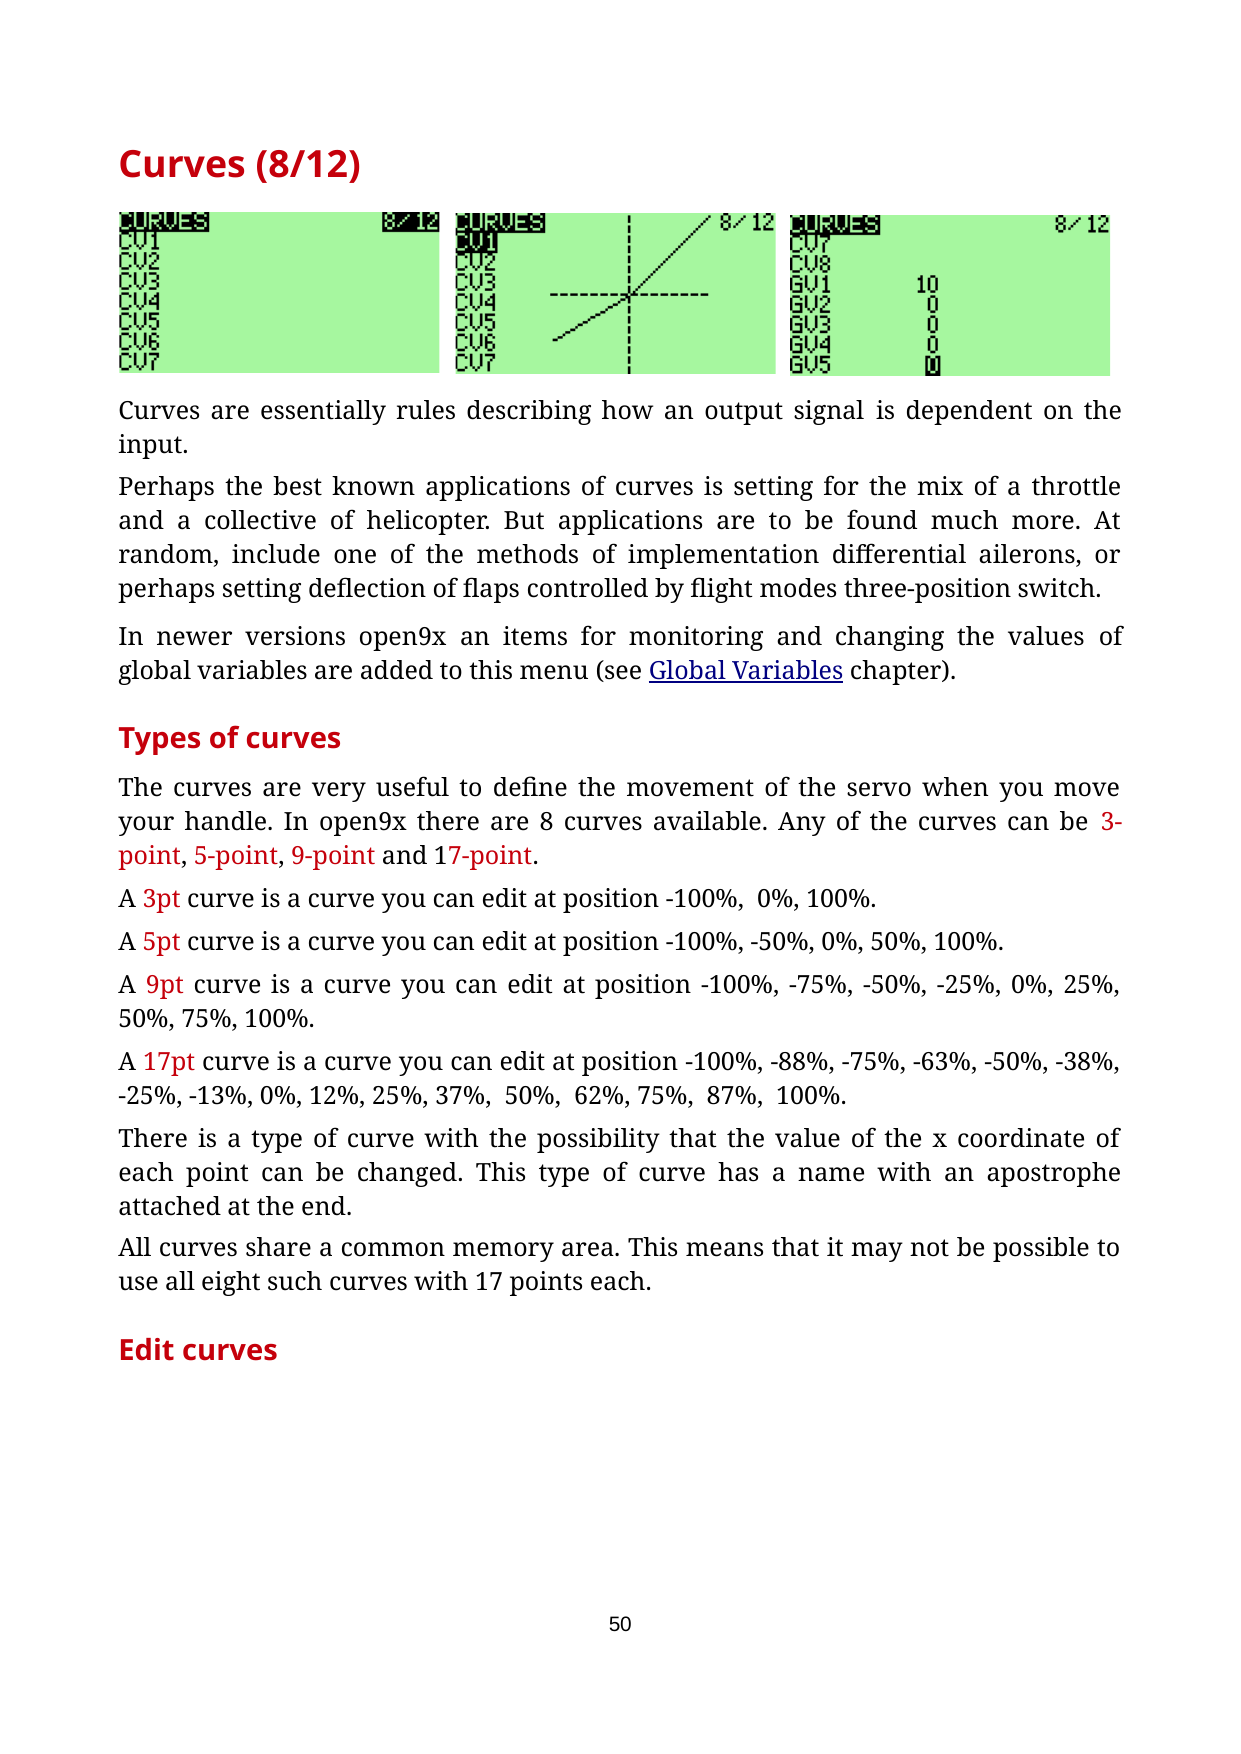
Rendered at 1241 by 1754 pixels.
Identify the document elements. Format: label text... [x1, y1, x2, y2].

subtitle Edit curves [118, 1329, 1122, 1369]
picture [455, 213, 776, 374]
text A 5pt curve is a curve you can edit at position -100%, -50%, 0%, 50%, 100%. [118, 924, 1122, 958]
text A 9pt curve is a curve you can edit at position -100%, -75%, -50%, -25%, 0%, 25%, 50%, 75%, 100%. [118, 967, 1122, 1035]
text There is a type of curve with the possibility that the value of the x coordinate of each point can be changed. This type of curve has a name with an apostrophe attached at the end. [118, 1121, 1122, 1223]
subtitle Types of curves [118, 718, 1122, 757]
text The curves are very useful to define the movement of the servo when you move your handle. In open9x there are 8 curves available. Any of the curves can be 3-point, 5-point, 9-point and 17-point. [118, 770, 1122, 872]
text All curves share a common memory area. This means that it may not be possible to use all eight such curves with 17 points each. [118, 1229, 1122, 1297]
text In newer versions open9x an items for monitoring and changing the values ​​of global variables are added to this menu (see Global Vari­ables chapter). [118, 618, 1122, 687]
picture [790, 215, 1111, 376]
text Perhaps the best known applications of curves is setting for the mix of a throttle and a collec­tive of helicopter. But applications are to be found much more. At random, include one of the methods of implementation differential ailerons, or perhaps setting deflection of flaps controlled by flight modes three-position switch. [118, 469, 1122, 605]
text Curves are essentially rules describing how an output signal is dependent on the input. [118, 376, 1122, 461]
subtitle Curves (8/12) [118, 137, 1122, 188]
picture [119, 212, 440, 373]
text A 3pt curve is a curve you can edit at position -100%, 0%, 100%. [118, 881, 1122, 915]
text A 17pt curve is a curve you can edit at position -100%, -88%, -75%, -63%, -50%, -38%, -25%, -13%, 0%, 12%, 25%, 37%, 50%, 62%, 75%, 87%, 100%. [118, 1044, 1122, 1112]
